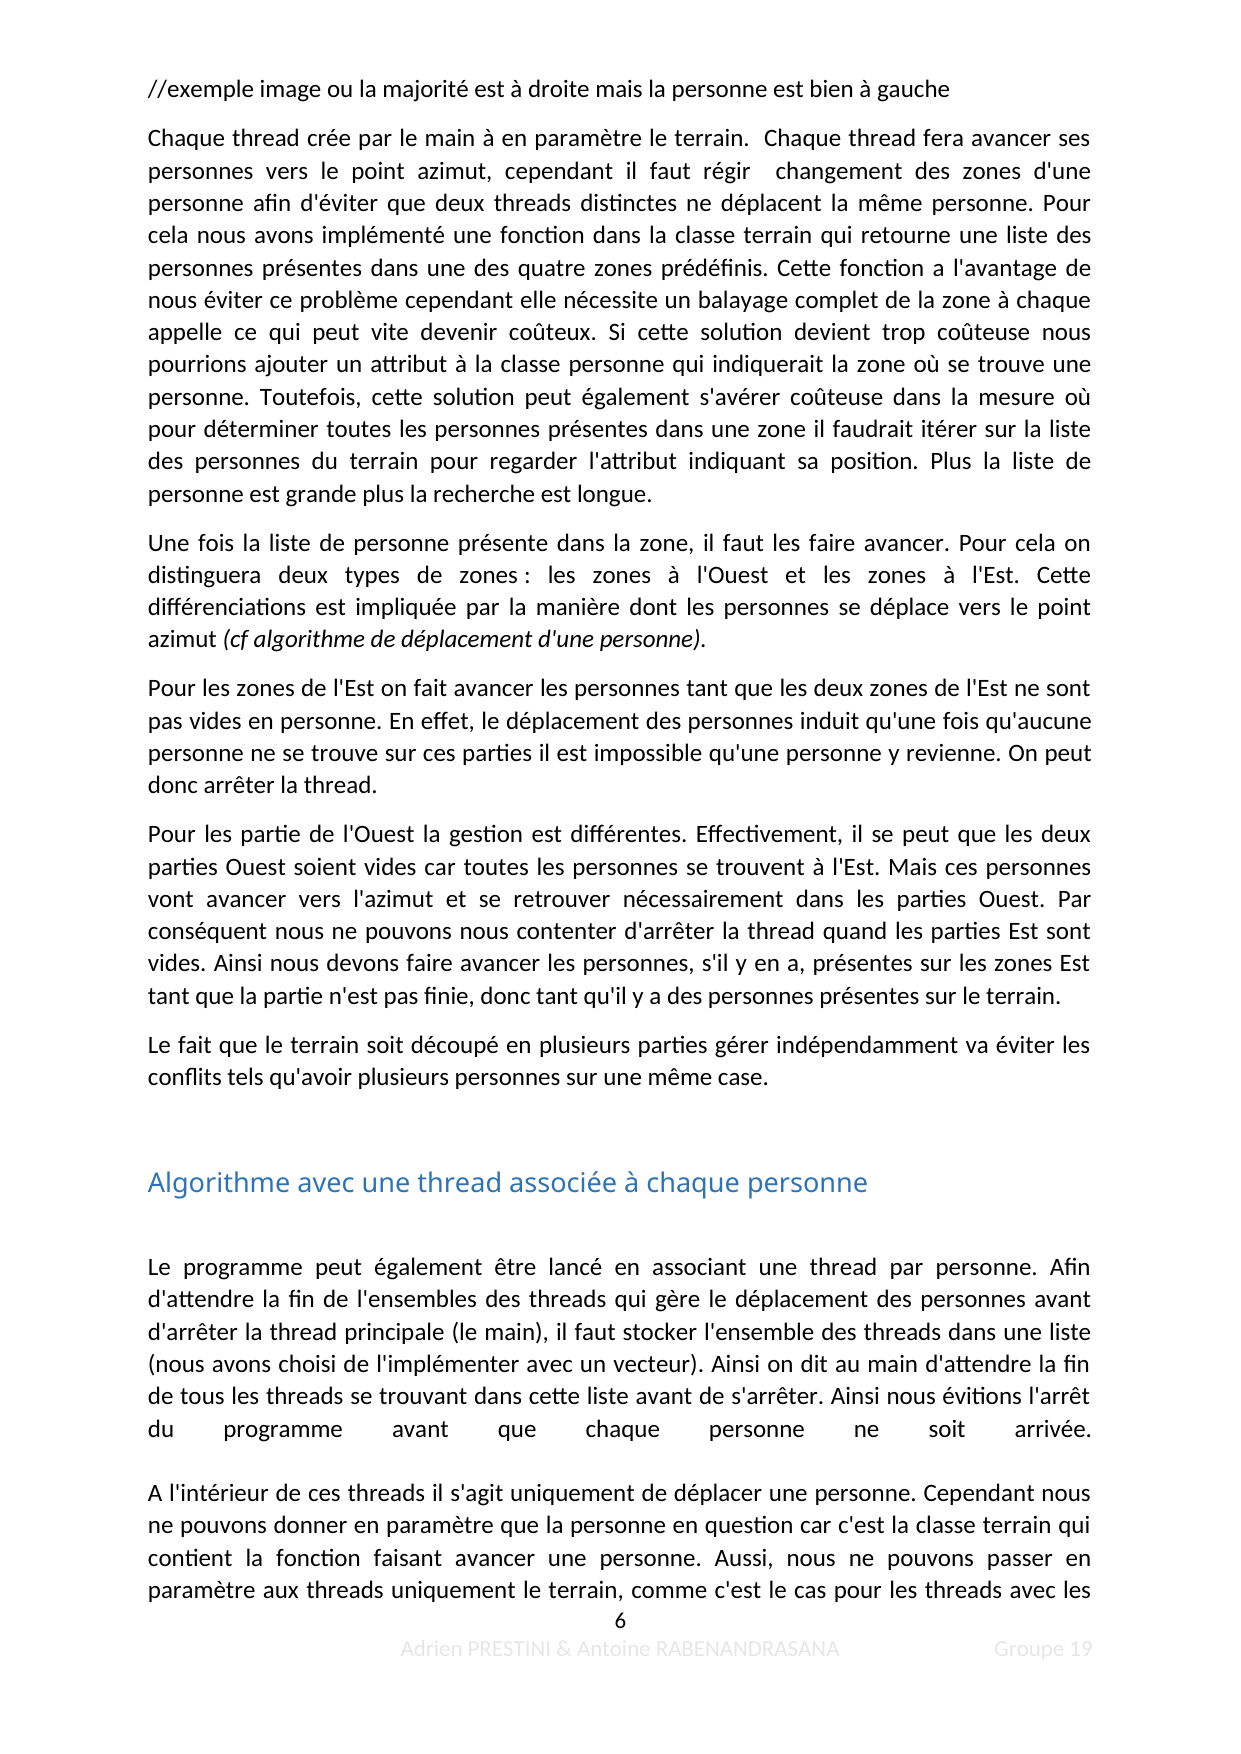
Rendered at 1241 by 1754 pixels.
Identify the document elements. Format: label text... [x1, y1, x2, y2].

text Pour les zones de l'Est on fait avancer les personnes tant que les deux zones de l'Est ne sont pas vides en personne. En effet, le déplacement des personnes induit qu'une fois qu'aucune personne ne se trouve sur ces parties il est impossible qu'une personne y revienne. On peut donc arrêter la thread. [148, 673, 1093, 800]
text Chaque thread crée par le main à en paramètre le terrain. Chaque thread fera avancer ses personnes vers le point azimut, cependant il faut régir changement des zones d'une personne afin d'éviter que deux threads distinctes ne déplacent la même personne. Pour cela nous avons implémenté une fonction dans la classe terrain qui retourne une liste des personnes présentes dans une des quatre zones prédéfinis. Cette fonction a l'avantage de nous éviter ce problème cependant elle nécessite un balayage complet de la zone à chaque appelle ce qui peut vite devenir coûteux. Si cette solution devient trop coûteuse nous pourrions ajouter un attribut à la classe personne qui indiquerait la zone où se trouve une personne. Toutefois, cette solution peut également s'avérer coûteuse dans la mesure où pour déterminer toutes les personnes présentes dans une zone il faudrait itérer sur la liste des personnes du terrain pour regarder l'attribut indiquant sa position. Plus la liste de personne est grande plus la recherche est longue. [148, 123, 1093, 508]
text Pour les partie de l'Ouest la gestion est différentes. Effectivement, il se peut que les deux parties Ouest soient vides car toutes les personnes se trouvent à l'Est. Mais ces personnes vont avancer vers l'azimut et se retrouver nécessairement dans les parties Ouest. Par conséquent nous ne pouvons nous contenter d'arrêter la thread quand les parties Est sont vides. Ainsi nous devons faire avancer les personnes, s'il y en a, présentes sur les zones Est tant que la partie n'est pas finie, donc tant qu'il y a des personnes présentes sur le terrain. [148, 818, 1093, 1010]
text //exemple image ou la majorité est à droite mais la personne est bien à gauche [148, 41, 1093, 104]
text Le programme peut également être lancé en associant une thread par personne. Afin d'attendre la fin de l'ensembles des threads qui gère le déplacement des personnes avant d'arrêter la thread principale (le main), il faut stocker l'ensemble des threads dans une liste (nous avons choisi de l'implémenter avec un vecteur). Ainsi on dit au main d'attendre la fin de tous les threads se trouvant dans cette liste avant de s'arrêter. Ainsi nous évitions l'arrêt du programme avant que chaque personne ne soit arrivée. A l'intérieur de ces threads il s'agit uniquement de déplacer une personne. Cependant nous ne pouvons donner en paramètre que la personne en question car c'est la classe terrain qui contient la fonction faisant avancer une personne. Aussi, nous ne pouvons passer en paramètre aux threads uniquement le terrain, comme c'est le cas pour les threads avec les [148, 1251, 1093, 1605]
subtitle Algorithme avec une thread associée à chaque personne [148, 1163, 1093, 1200]
text Une fois la liste de personne présente dans la zone, il faut les faire avancer. Pour cela on distinguera deux types de zones : les zones à l'Ouest et les zones à l'Est. Cette différenciations est impliquée par la manière dont les personnes se déplace vers le point azimut (cf algorithme de déplacement d'une personne). [148, 527, 1093, 654]
text Le fait que le terrain soit découpé en plusieurs parties gérer indépendamment va éviter les conflits tels qu'avoir plusieurs personnes sur une même case. [148, 1029, 1093, 1092]
